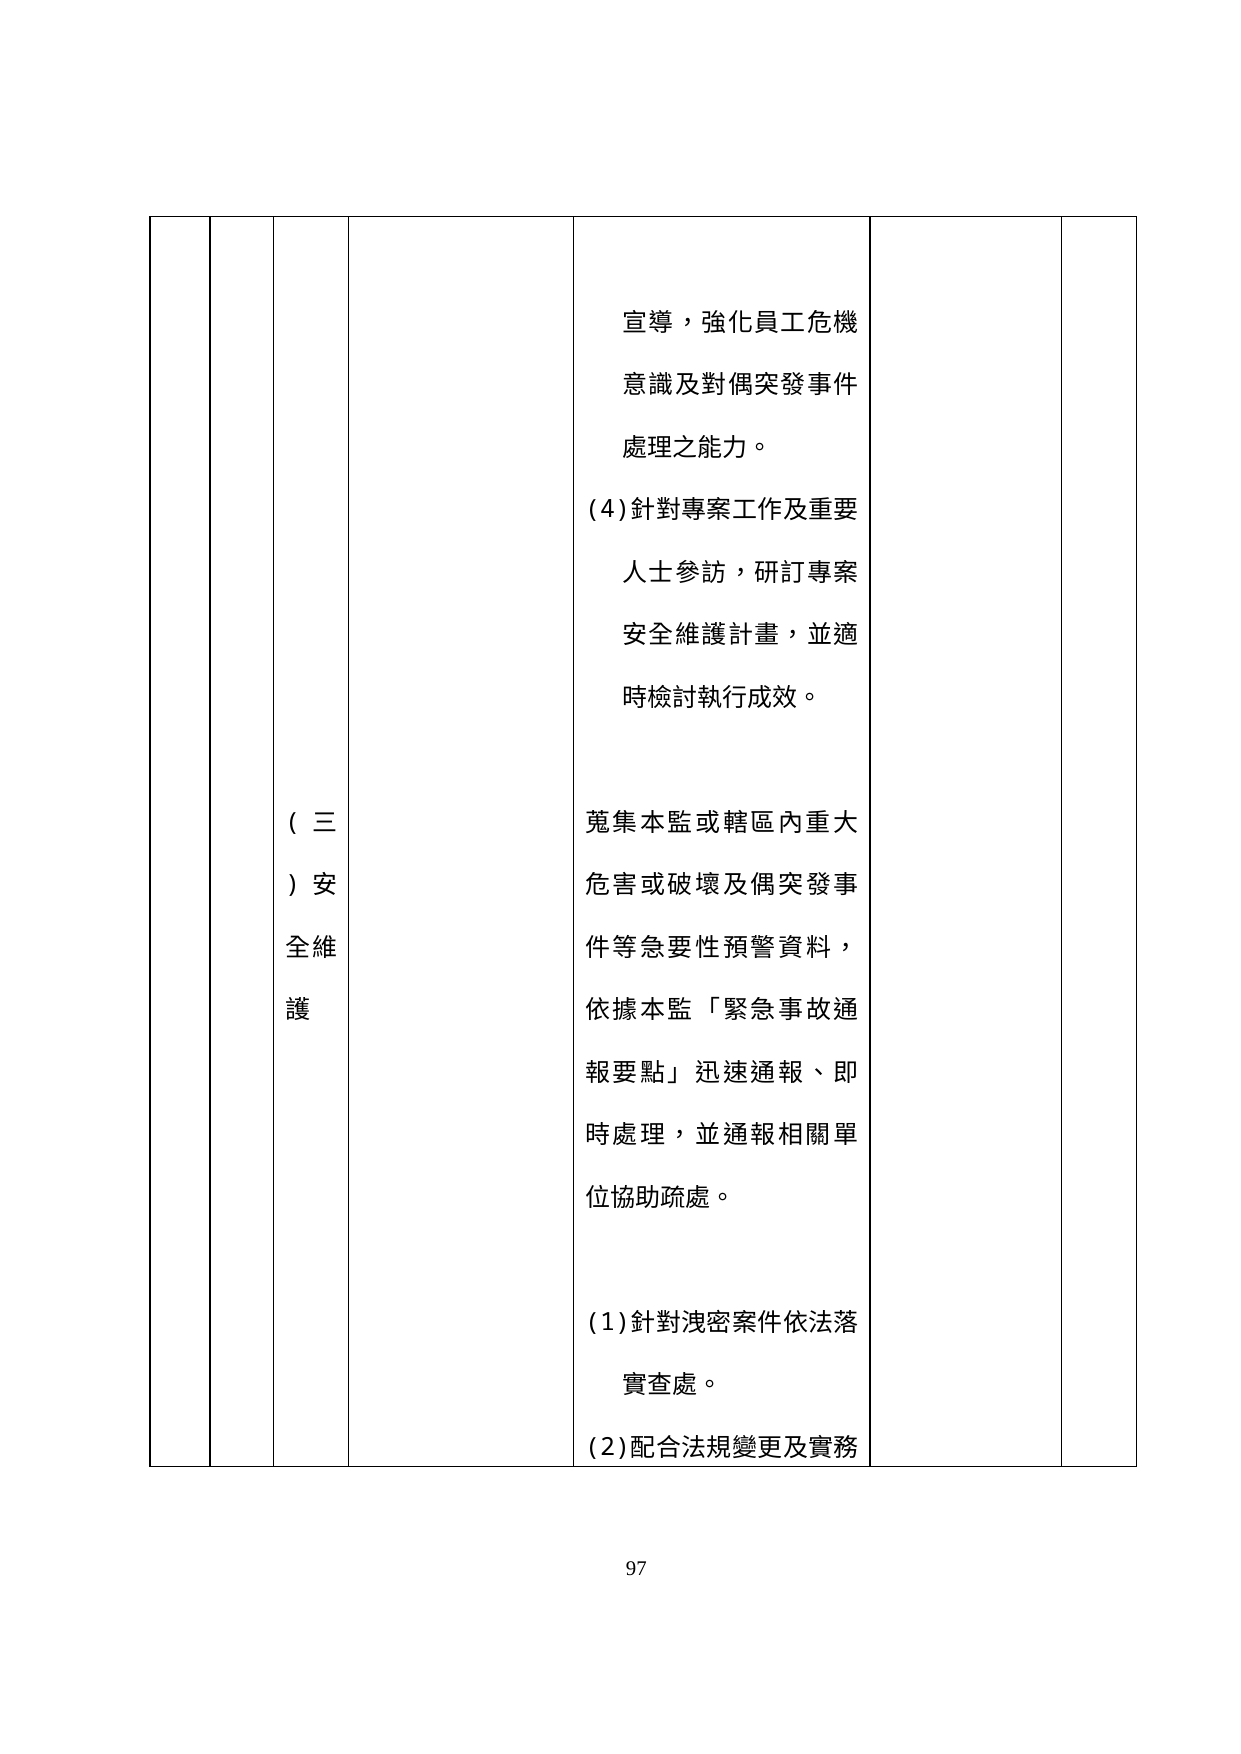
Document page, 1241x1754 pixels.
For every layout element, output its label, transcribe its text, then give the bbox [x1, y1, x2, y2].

table_cell [211, 217, 273, 1466]
table_cell [349, 217, 573, 1466]
table_cell [151, 217, 209, 1466]
table_cell [1062, 217, 1136, 1466]
table_cell (三)安全維護 [274, 217, 348, 1466]
table_cell [871, 217, 1061, 1466]
table_cell 宣導，強化員工危機意識及對偶突發事件處理之能力。 (4)針對專案工作及重要人士參訪，研訂專案安全維護計畫，並適時檢討執行成效。 蒐集本監或轄區內重大危害或破壞及偶突發事件等急要性預警資料，依據本監「緊急事故通報要點」迅速通報、即時處理，並通報相關單位協助疏處。 (1)針對洩密案件依法落實查處。 (2)配合法規變更及實務 [574, 217, 869, 1466]
